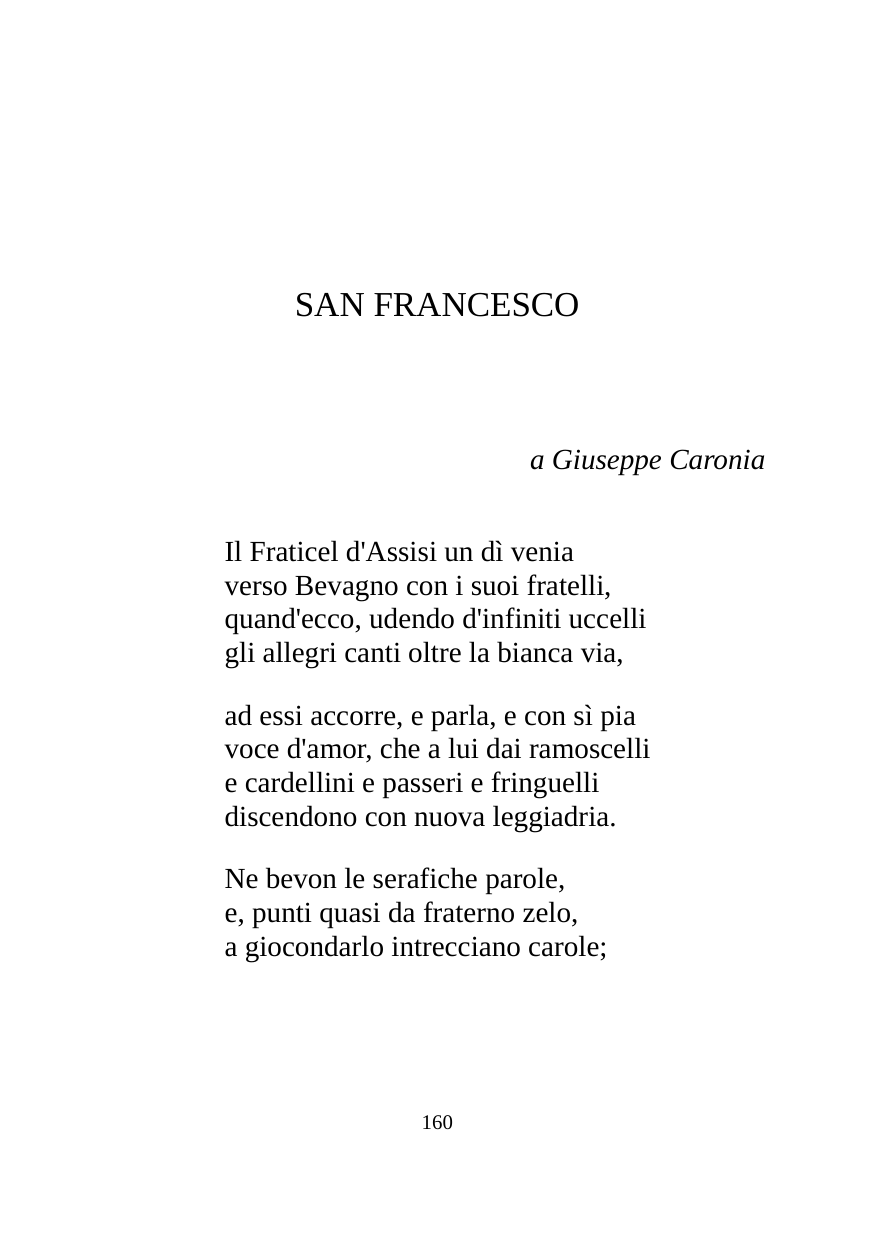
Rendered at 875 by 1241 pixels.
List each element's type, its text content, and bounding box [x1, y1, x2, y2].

text ad essi accorre, e parla, e con sì pia voce d'amor, che a lui dai ramoscelli e cardellini e passeri e fringuelli discendono con nuova leggiadria. [224, 698, 768, 832]
text Il Fraticel d'Assisi un dì venia verso Bevagno con i suoi fratelli, quand'ecco, udendo d'infiniti uccelli gli allegri canti oltre la bianca via, [224, 534, 768, 668]
text a Giuseppe Caronia [106, 442, 768, 475]
subtitle SAN FRANCESCO [106, 283, 768, 324]
text Ne bevon le serafiche parole, e, punti quasi da fraterno zelo, a giocondarlo intrecciano carole; [224, 862, 768, 962]
